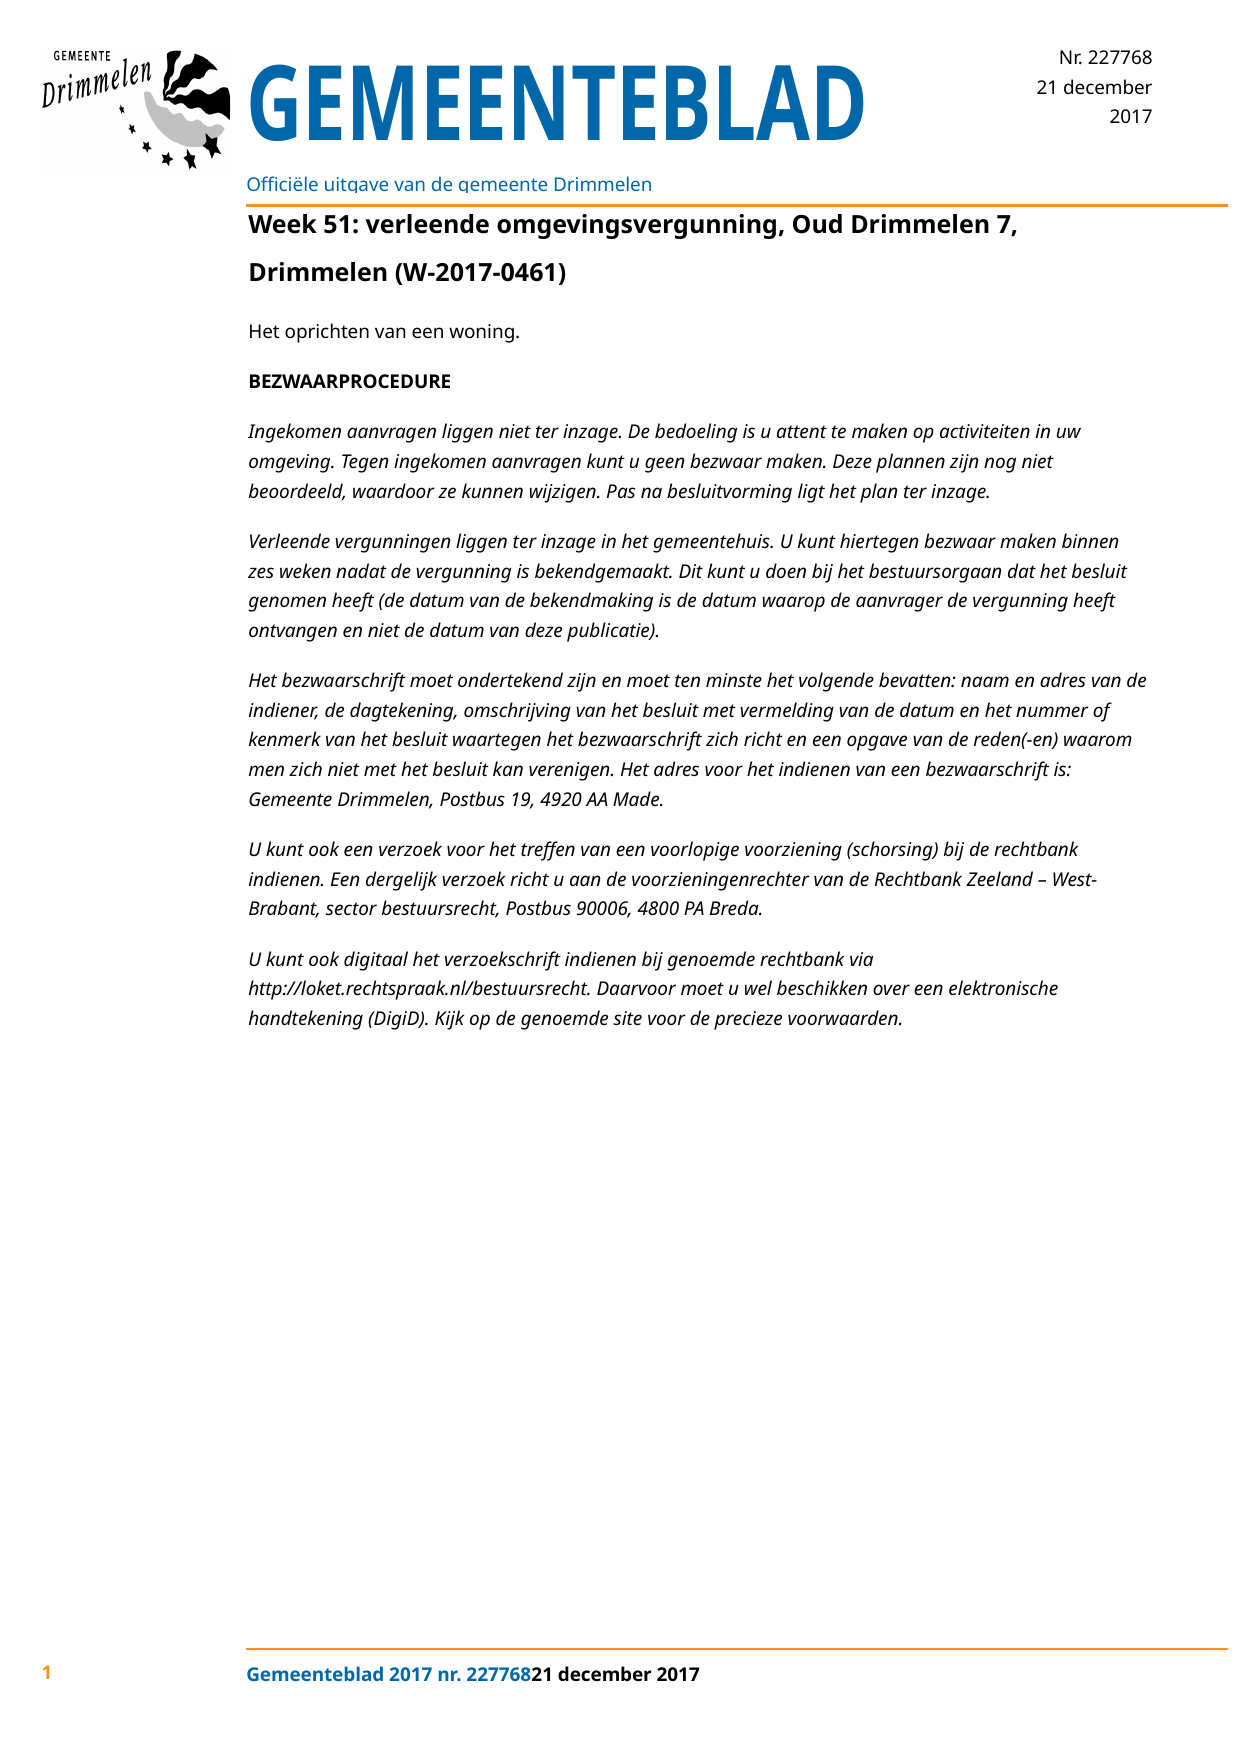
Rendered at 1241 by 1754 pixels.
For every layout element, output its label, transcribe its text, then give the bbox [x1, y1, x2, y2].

text Het oprichten van een woning. [248, 318, 1152, 344]
text U kunt ook een verzoek voor het treffen van een voorlopige voorziening (schorsing) bij de rechtbank indienen. Een dergelijk verzoek richt u aan de voorzieningenrechter van de Rechtbank Zeeland – West-Brabant, sector bestuursrecht, Postbus 90006, 4800 PA Breda. [248, 836, 1152, 921]
picture [41, 47, 231, 172]
text BEZWAARPROCEDURE [248, 368, 1152, 394]
text Het bezwaarschrift moet ondertekend zijn en moet ten minste het volgende bevatten: naam en adres van de indiener, de dagtekening, omschrijving van het besluit met vermelding van de datum en het nummer of kenmerk van het besluit waartegen het bezwaarschrift zich richt en een opgave van de reden(-en) waarom men zich niet met het besluit kan verenigen. Het adres voor het indienen van een bezwaarschrift is: Gemeente Drimmelen, Postbus 19, 4920 AA Made. [248, 667, 1152, 812]
text Verleende vergunningen liggen ter inzage in het gemeentehuis. U kunt hiertegen bezwaar maken binnen zes weken nadat de vergunning is bekendgemaakt. Dit kunt u doen bij het bestuursorgaan dat het besluit genomen heeft (de datum van de bekendmaking is de datum waarop de aanvrager de vergunning heeft ontvangen en niet de datum van deze publicatie). [248, 528, 1152, 643]
text Ingekomen aanvragen liggen niet ter inzage. De bedoeling is u attent te maken op activiteiten in uw omgeving. Tegen ingekomen aanvragen kunt u geen bezwaar maken. Deze plannen zijn nog niet beoordeeld, waardoor ze kunnen wijzigen. Pas na besluitvorming ligt het plan ter inzage. [248, 419, 1152, 504]
text Week 51: verleende omgevingsvergunning, Oud Drimmelen 7, Drimmelen (W-2017-0461) [248, 207, 1152, 288]
text U kunt ook digitaal het verzoekschrift indienen bij genoemde rechtbank via http://loket.rechtspraak.nl/bestuursrecht. Daarvoor moet u wel beschikken over een elektronische handtekening (DigiD). Kijk op de genoemde site voor de precieze voorwaarden. [248, 946, 1152, 1031]
